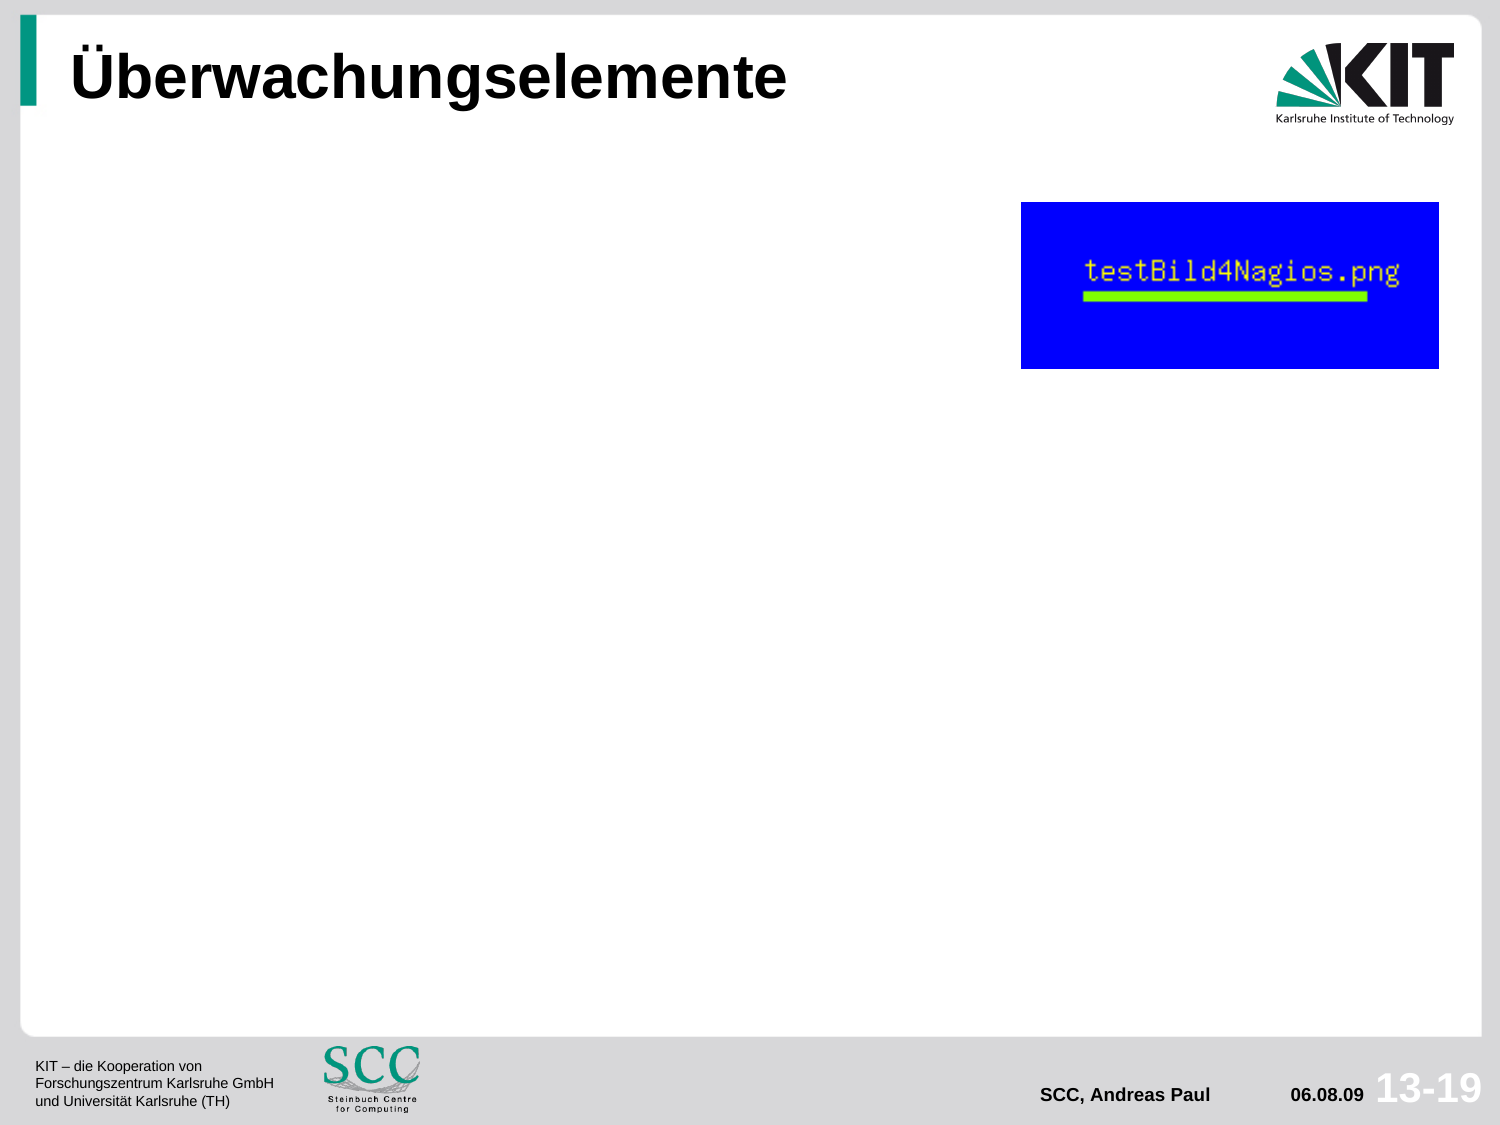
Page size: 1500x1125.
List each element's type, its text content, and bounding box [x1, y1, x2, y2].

picture [0, 0, 1500, 1125]
title Überwachungselemente [70, 0, 1126, 150]
